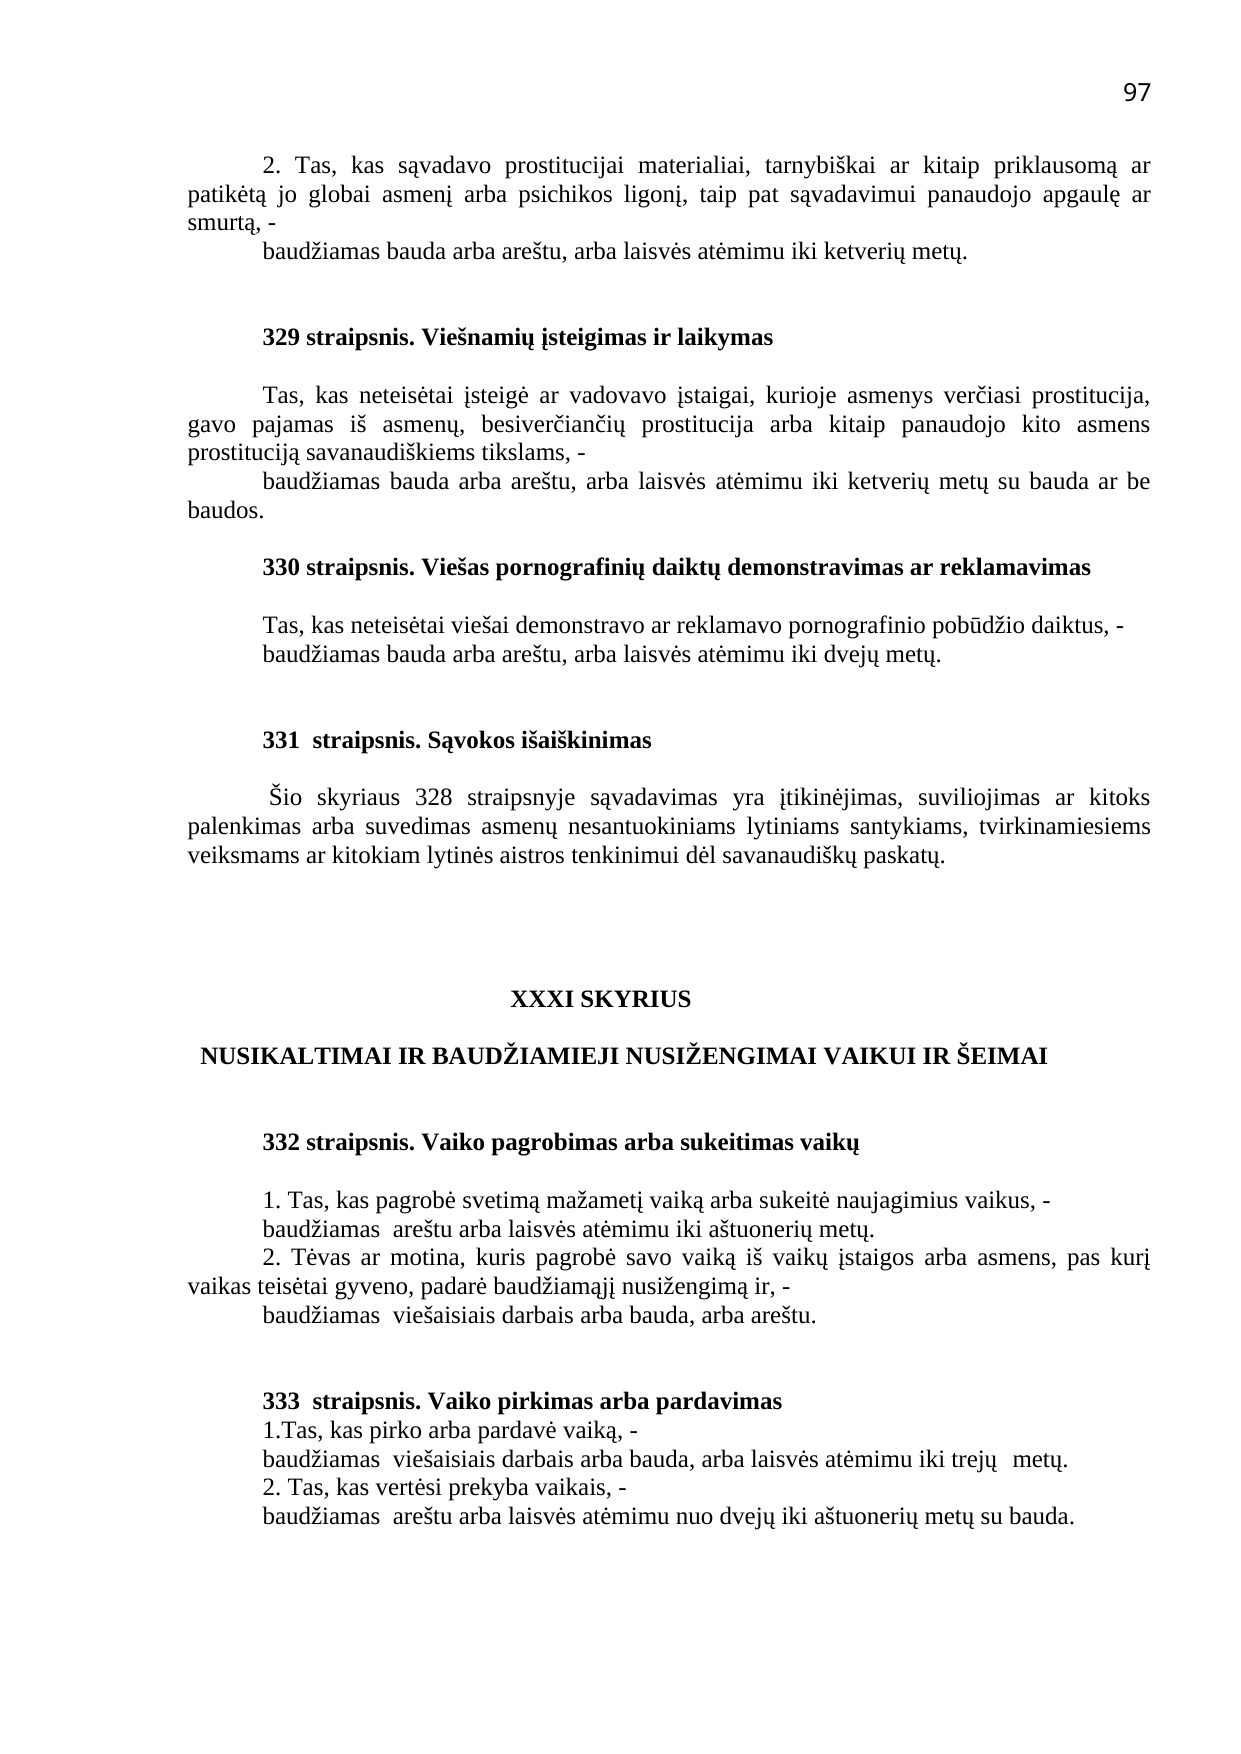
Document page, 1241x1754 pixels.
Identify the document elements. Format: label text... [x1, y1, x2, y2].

text 331 straipsnis. Sąvokos išaiškinimas [187, 725, 1152, 754]
text 330 straipsnis. Viešas pornografinių daiktų demonstravimas ar reklamavimas [187, 552, 1152, 581]
text baudžiamas areštu arba laisvės atėmimu nuo dvejų iki aštuonerių metų su bauda. [187, 1501, 1152, 1530]
text Tas, kas neteisėtai įsteigė ar vadovavo įstaigai, kurioje asmenys verčiasi prostitucija, gavo pajamas iš asmenų, besiverčiančių prostitucija arba kitaip panaudojo kito asmens prostituciją savanaudiškiems tikslams, - [187, 380, 1152, 466]
text baudžiamas bauda arba areštu, arba laisvės atėmimu iki dvejų metų. [187, 639, 1152, 667]
text Šio skyriaus 328 straipsnyje sąvadavimas yra įtikinėjimas, suviliojimas ar kitoks palenkimas arba suvedimas asmenų nesantuokiniams lytiniams santykiams, tvirkinamiesiems veiksmams ar kitokiam lytinės aistros tenkinimui dėl savanaudiškų paskatų. [187, 782, 1152, 869]
text baudžiamas viešaisiais darbais arba bauda, arba areštu. [187, 1300, 1152, 1329]
text baudžiamas bauda arba areštu, arba laisvės atėmimu iki ketverių metų su bauda ar be baudos. [187, 466, 1152, 524]
text 2. Tas, kas sąvadavo prostitucijai materialiai, tarnybiškai ar kitaip priklausomą ar patikėtą jo globai asmenį arba psichikos ligonį, taip pat sąvadavimui panaudojo apgaulę ar smurtą, - [187, 150, 1152, 236]
text 333 straipsnis. Vaiko pirkimas arba pardavimas [187, 1386, 1152, 1415]
text 2. Tėvas ar motina, kuris pagrobė savo vaiką iš vaikų įstaigos arba asmens, pas kurį vaikas teisėtai gyveno, padarė baudžiamąjį nusižengimą ir, - [187, 1242, 1152, 1300]
text XXXI Skyrius [187, 984, 1152, 1012]
text 1. Tas, kas pagrobė svetimą mažametį vaiką arba sukeitė naujagimius vaikus, - [187, 1185, 1152, 1214]
text 1.Tas, kas pirko arba pardavė vaiką, - [187, 1415, 1152, 1444]
text Nusikaltimai ir BAUDŽIAMIEJI nusižengimai vaikui ir šeimai [187, 1041, 1152, 1070]
text 2. Tas, kas vertėsi prekyba vaikais, - [187, 1472, 1152, 1501]
text Tas, kas neteisėtai viešai demonstravo ar reklamavo pornografinio pobūdžio daiktus, - [187, 610, 1152, 639]
text baudžiamas areštu arba laisvės atėmimu iki aštuonerių metų. [187, 1214, 1152, 1242]
text 332 straipsnis. Vaiko pagrobimas arba sukeitimas vaikų [187, 1127, 1152, 1156]
text baudžiamas bauda arba areštu, arba laisvės atėmimu iki ketverių metų. [187, 236, 1152, 265]
text 329 straipsnis. Viešnamių įsteigimas ir laikymas [187, 322, 1152, 351]
text baudžiamas viešaisiais darbais arba bauda, arba laisvės atėmimu iki trejų metų. [187, 1444, 1152, 1472]
